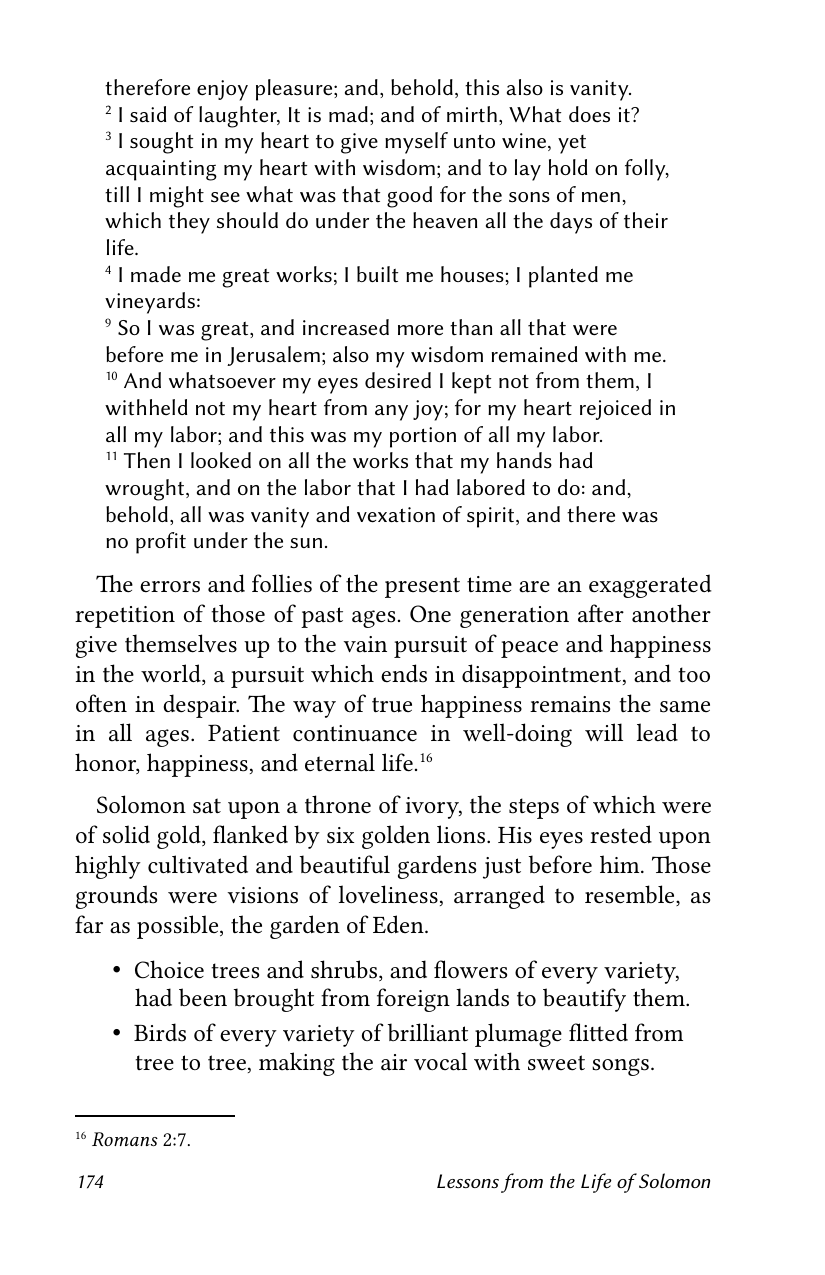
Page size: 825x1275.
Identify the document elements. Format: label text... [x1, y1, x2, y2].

text 9 So I was great, and increased more than all that were before me in Jerusalem; also my wisdom remained with me. [105, 315, 682, 368]
text therefore enjoy pleasure; and, behold, this also is vanity. [105, 75, 682, 101]
text 10 And whatsoever my eyes desired I kept not from them, I withheld not my heart from any joy; for my heart rejoiced in all my labor; and this was my portion of all my labor. [105, 368, 682, 448]
text The errors and follies of the present time are an exaggerated repetition of those of past ages. One generation after another give themselves up to the vain pursuit of peace and happiness in the world, a pursuit which ends in disappointment, and too often in despair. The way of true happiness remains the same in all ages. Patient continuance in well-doing will lead to honor, happiness, and eternal life. [75, 570, 712, 778]
list Birds of every variety of brilliant plumage flitted from tree to tree, making the air vocal with sweet songs. [112, 1019, 712, 1076]
text Romans 2:7. [75, 1128, 712, 1152]
list Choice trees and shrubs, and flowers of every variety, had been brought from foreign lands to beautify them. [112, 956, 712, 1013]
text 2 I said of laughter, It is mad; and of mirth, What does it? [105, 102, 682, 128]
text 3 I sought in my heart to give myself unto wine, yet acquainting my heart with wisdom; and to lay hold on folly, till I might see what was that good for the sons of men, which they should do under the heaven all the days of their life. [105, 128, 682, 261]
text 11 Then I looked on all the works that my hands had wrought, and on the labor that I had labored to do: and, behold, all was vanity and vexation of spirit, and there was no profit under the sun. [105, 448, 682, 554]
text 4 I made me great works; I built me houses; I planted me vineyards: [105, 262, 682, 314]
text Solomon sat upon a throne of ivory, the steps of which were of solid gold, flanked by six golden lions. His eyes rested upon highly cultivated and beautiful gardens just before him. Those grounds were visions of loveliness, arranged to resemble, as far as possible, the garden of Eden. [75, 791, 712, 939]
